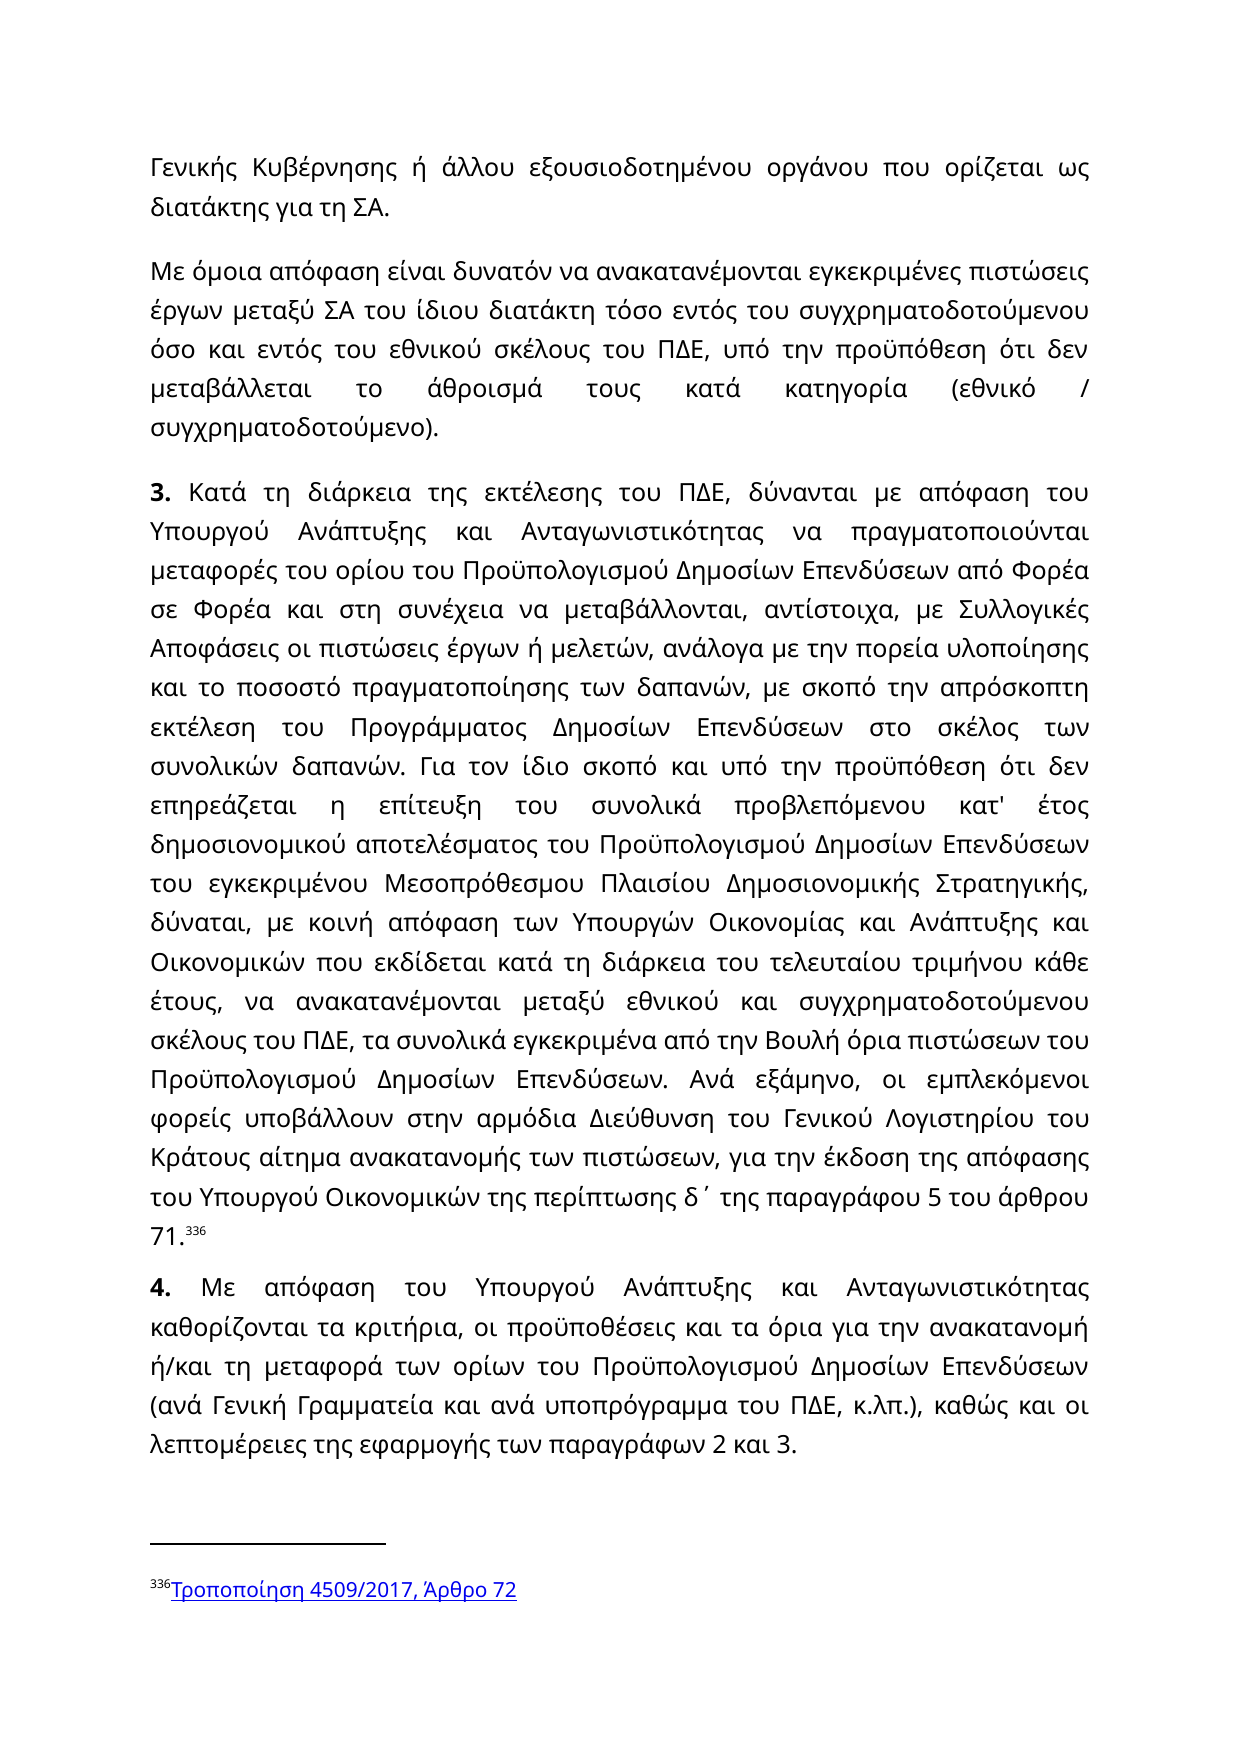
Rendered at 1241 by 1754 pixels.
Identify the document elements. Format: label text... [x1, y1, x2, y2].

text Με όμοια απόφαση είναι δυνατόν να ανακατανέμονται εγκεκριμένες πιστώσεις έργων μεταξύ ΣΑ του ίδιου διατάκτη τόσο εντός του συγχρηματοδοτούμενου όσο και εντός του εθνικού σκέλους του ΠΔΕ, υπό την προϋπόθεση ότι δεν μεταβάλλεται το άθροισμά τους κατά κατηγορία (εθνικό / συγχρηματοδοτούμενο). [150, 253, 1090, 444]
text Γενικής Κυβέρνησης ή άλλου εξουσιοδοτημένου οργάνου που ορίζεται ως διατάκτης για τη ΣΑ. [150, 150, 1090, 223]
text 3. Κατά τη διάρκεια της εκτέλεσης του ΠΔΕ, δύνανται με απόφαση του Υπουργού Ανάπτυξης και Ανταγωνιστικότητας να πραγματοποιούνται μεταφορές του ορίου του Προϋπολογισμού Δημοσίων Επενδύσεων από Φορέα σε Φορέα και στη συνέχεια να μεταβάλλονται, αντίστοιχα, με Συλλογικές Αποφάσεις οι πιστώσεις έργων ή μελετών, ανάλογα με την πορεία υλοποίησης και το ποσοστό πραγματοποίησης των δαπανών, με σκοπό την απρόσκοπτη εκτέλεση του Προγράμματος Δημοσίων Επενδύσεων στο σκέλος των συνολικών δαπανών. Για τον ίδιο σκοπό και υπό την προϋπόθεση ότι δεν επηρεάζεται η επίτευξη του συνολικά προβλεπόμενου κατ' έτος δημοσιονομικού αποτελέσματος του Προϋπολογισμού Δημοσίων Επενδύσεων του εγκεκριμένου Μεσοπρόθεσμου Πλαισίου Δημοσιονομικής Στρατηγικής, δύναται, με κοινή απόφαση των Υπουργών Οικονομίας και Ανάπτυξης και Οικονομικών που εκδίδεται κατά τη διάρκεια του τελευταίου τριμήνου κάθε έτους, να ανακατανέμονται μεταξύ εθνικού και συγχρηματοδοτούμενου σκέλους του ΠΔΕ, τα συνολικά εγκεκριμένα από την Βουλή όρια πιστώσεων του Προϋπολογισμού Δημοσίων Επενδύσεων. Ανά εξάμηνο, οι εμπλεκόμενοι φορείς υποβάλλουν στην αρμόδια Διεύθυνση του Γενικού Λογιστηρίου του Κράτους αίτημα ανακατανομής των πιστώσεων, για την έκδοση της απόφασης του Υπουργού Οικονομικών της περίπτωσης δ΄ της παραγράφου 5 του άρθρου 71. [150, 474, 1090, 1252]
text 4. Με απόφαση του Υπουργού Ανάπτυξης και Ανταγωνιστικότητας καθορίζονται τα κριτήρια, οι προϋποθέσεις και τα όρια για την ανακατανομή ή/και τη μεταφορά των ορίων του Προϋπολογισμού Δημοσίων Επενδύσεων (ανά Γενική Γραμματεία και ανά υποπρόγραμμα του ΠΔΕ, κ.λπ.), καθώς και οι λεπτομέρειες της εφαρμογής των παραγράφων 2 και 3. [150, 1270, 1090, 1461]
text Τροποποίηση 4509/2017, Άρθρο 72 [150, 1576, 1090, 1604]
